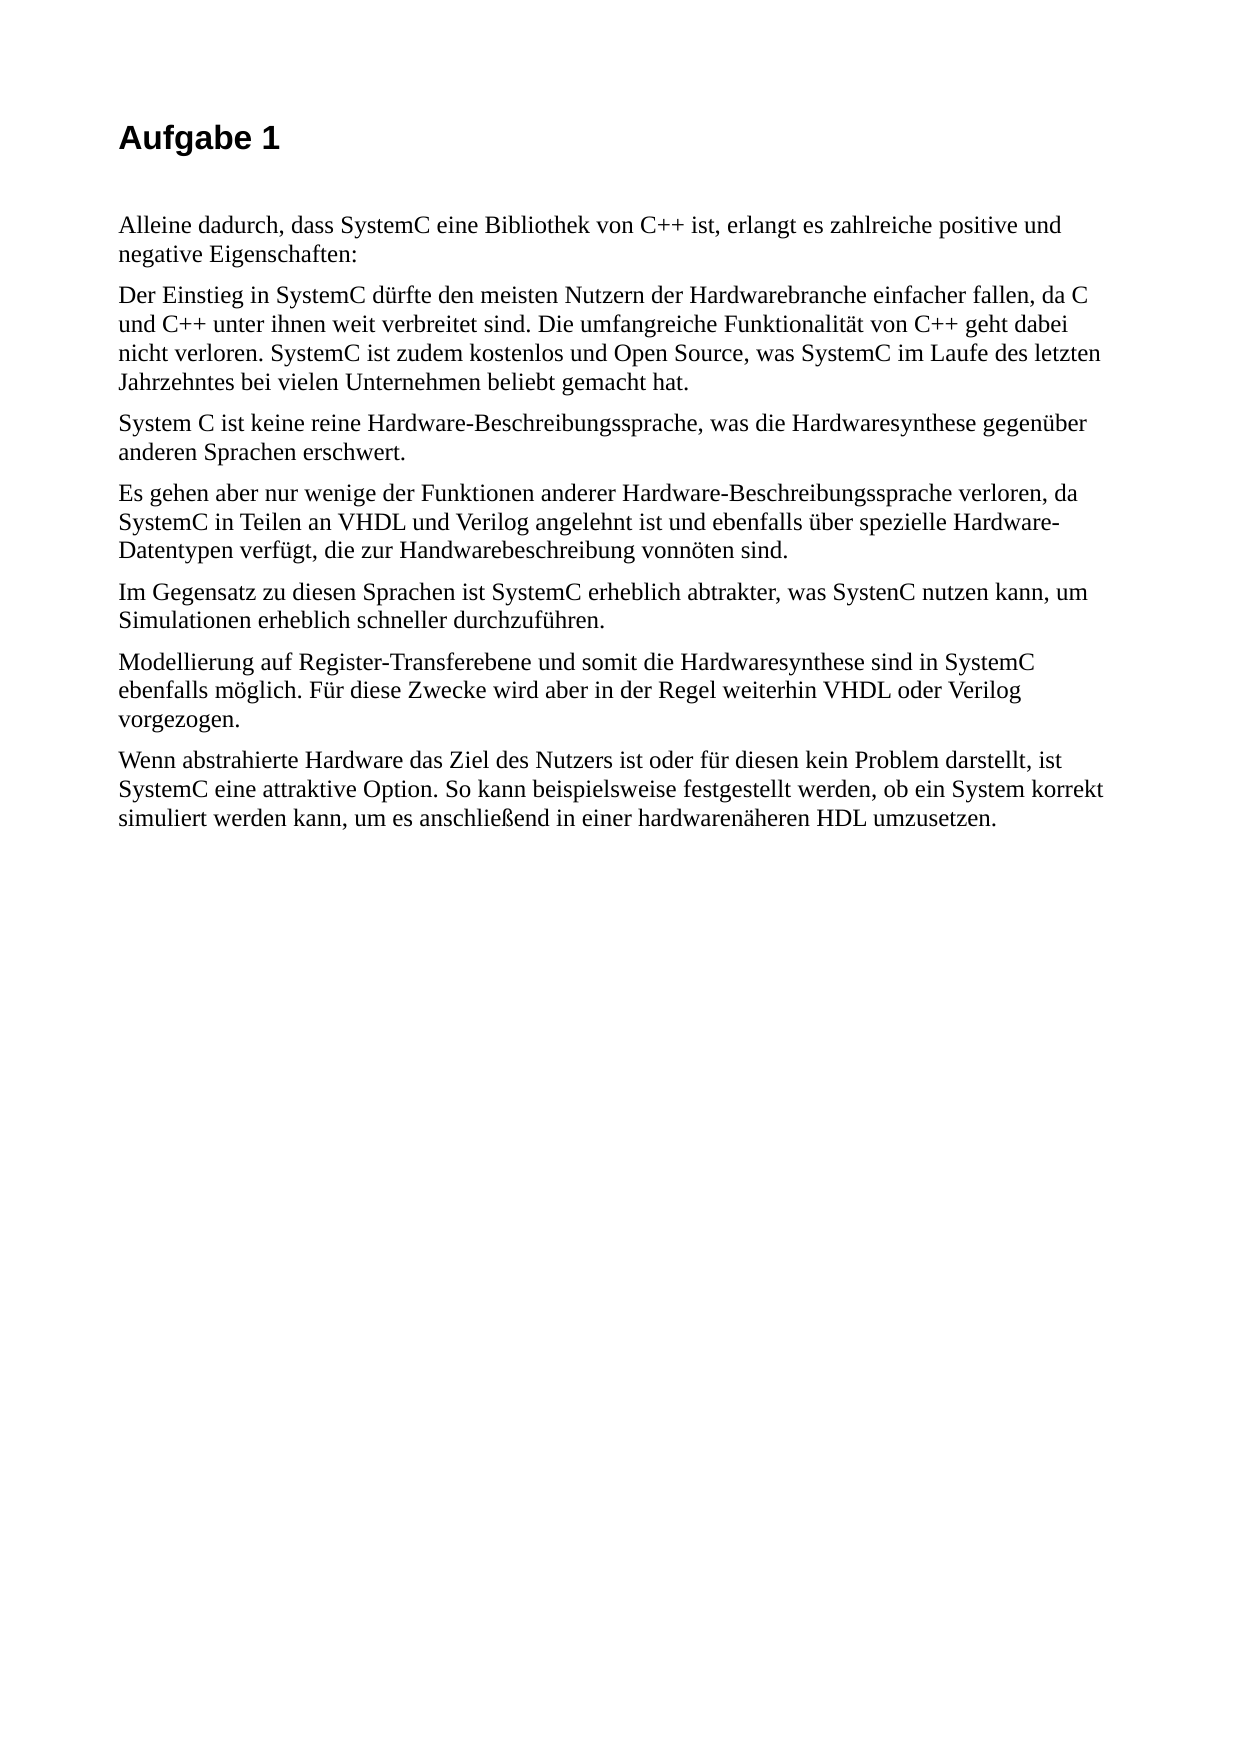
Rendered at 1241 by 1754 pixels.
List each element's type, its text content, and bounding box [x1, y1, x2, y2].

text Der Einstieg in SystemC dürfte den meisten Nutzern der Hardwarebranche einfacher fallen, da C und C++ unter ihnen weit verbreitet sind. Die umfangreiche Funktionalität von C++ geht dabei nicht verloren. SystemC ist zudem kostenlos und Open Source, was SystemC im Laufe des letzten Jahrzehntes bei vielen Unternehmen beliebt gemacht hat. [118, 281, 1122, 396]
text Es gehen aber nur wenige der Funktionen anderer Hardware-Beschreibungssprache verloren, da SystemC in Teilen an VHDL und Verilog angelehnt ist und ebenfalls über spezielle Hardware-Datentypen verfügt, die zur Handwarebeschreibung vonnöten sind. [118, 478, 1122, 564]
text Alleine dadurch, dass SystemC eine Bibliothek von C++ ist, erlangt es zahlreiche positive und negative Eigenschaften: [118, 211, 1122, 268]
text Im Gegensatz zu diesen Sprachen ist SystemC erheblich abtrakter, was SystenC nutzen kann, um Simulationen erheblich schneller durchzuführen. [118, 577, 1122, 634]
text System C ist keine reine Hardware-Beschreibungssprache, was die Hardwaresynthese gegenüber anderen Sprachen erschwert. [118, 408, 1122, 466]
text Modellierung auf Register-Transferebene und somit die Hardwaresynthese sind in SystemC ebenfalls möglich. Für diese Zwecke wird aber in der Regel weiterhin VHDL oder Verilog vorgezogen. [118, 647, 1122, 733]
text Wenn abstrahierte Hardware das Ziel des Nutzers ist oder für diesen kein Problem darstellt, ist SystemC eine attraktive Option. So kann beispielsweise festgestellt werden, ob ein System korrekt simuliert werden kann, um es anschließend in einer hardwarenäheren HDL umzusetzen. [118, 746, 1122, 832]
subtitle Aufgabe 1 [118, 118, 1122, 157]
